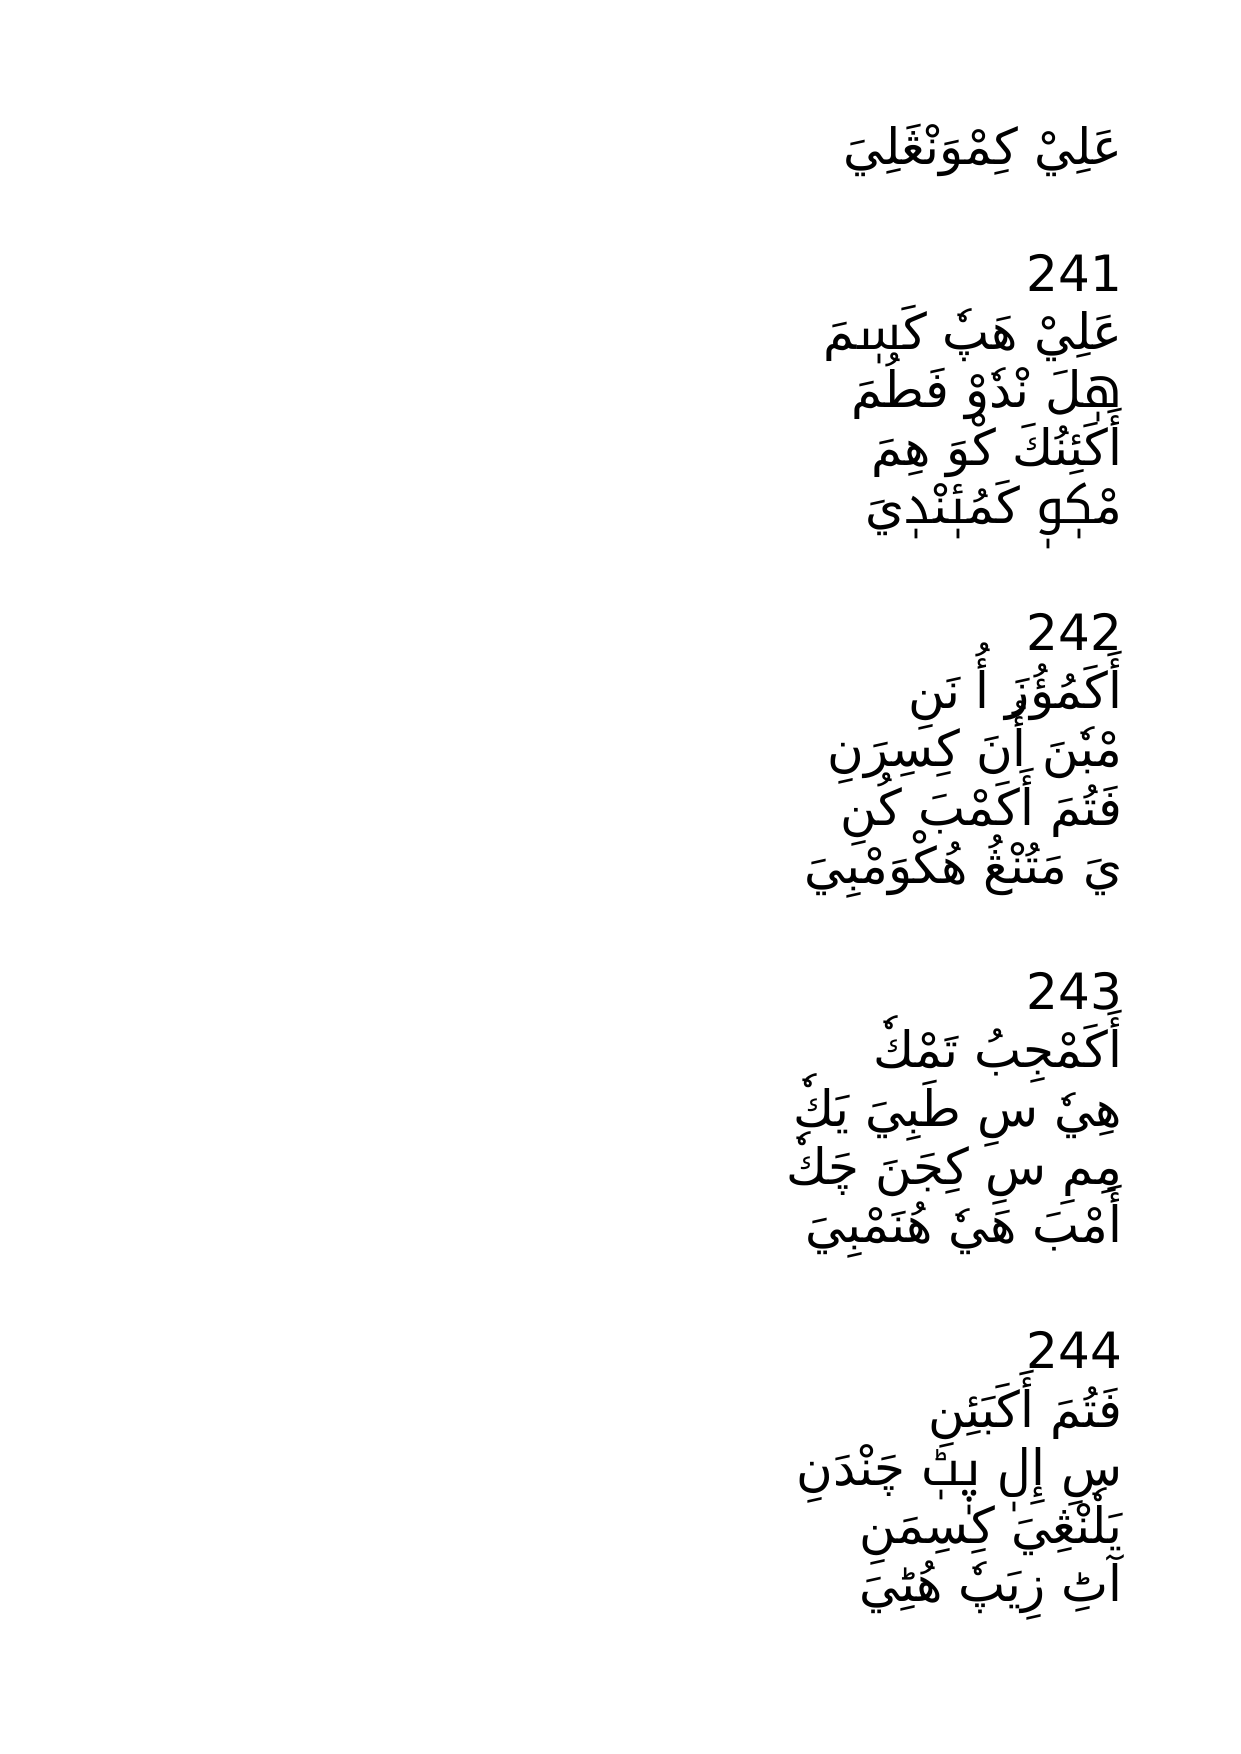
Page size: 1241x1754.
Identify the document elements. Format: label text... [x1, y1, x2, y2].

text 241 [118, 244, 1122, 303]
text آٹِ زِيَپٗ هُٹِيَ [118, 1555, 1122, 1613]
text أَمْبَ هَيٗ هُنَمْبِيَ [118, 1196, 1122, 1254]
text فَتُمَ أَكَبَئِنِ [118, 1381, 1122, 1439]
text 242 [118, 604, 1122, 662]
text مِمِ سِ كِجَنَ چَكٗ [118, 1138, 1122, 1196]
text عَلِيْ هَپٗ كَسٖمَ [118, 303, 1122, 361]
text عَلِيْ كِمْوَنْڠَلِيَ [118, 118, 1122, 176]
text سِ إِلٖ پٖٹٖ چَنْدَنِ [118, 1439, 1122, 1497]
text أَكَمْجِبُ تَمْكٗ [118, 1021, 1122, 1079]
text يَ مَتُنْڠُ هُكْوَمْبِيَ [118, 837, 1122, 895]
text أَكَئِنُكَ كْوَ هِمَ [118, 419, 1122, 477]
text هٖلَ نْدٗوْ فَطُمَ [118, 361, 1122, 419]
text 243 [118, 963, 1122, 1021]
text فَتُمَ أَكَمْبَ كُنِ [118, 778, 1122, 837]
text أَكَمُؤُزَ أُ نَنِ [118, 662, 1122, 720]
text مْكٖوٖ كَمُئٖنْدٖيَ [118, 477, 1122, 536]
text يَلٗنْڠِيَ كِسِمَنِ [118, 1497, 1122, 1555]
text هِيٗ سِ طَبِيَ يَكٗ [118, 1079, 1122, 1138]
text 244 [118, 1322, 1122, 1381]
text مْبٗنَ أُنَ كِسِرَنِ [118, 720, 1122, 778]
